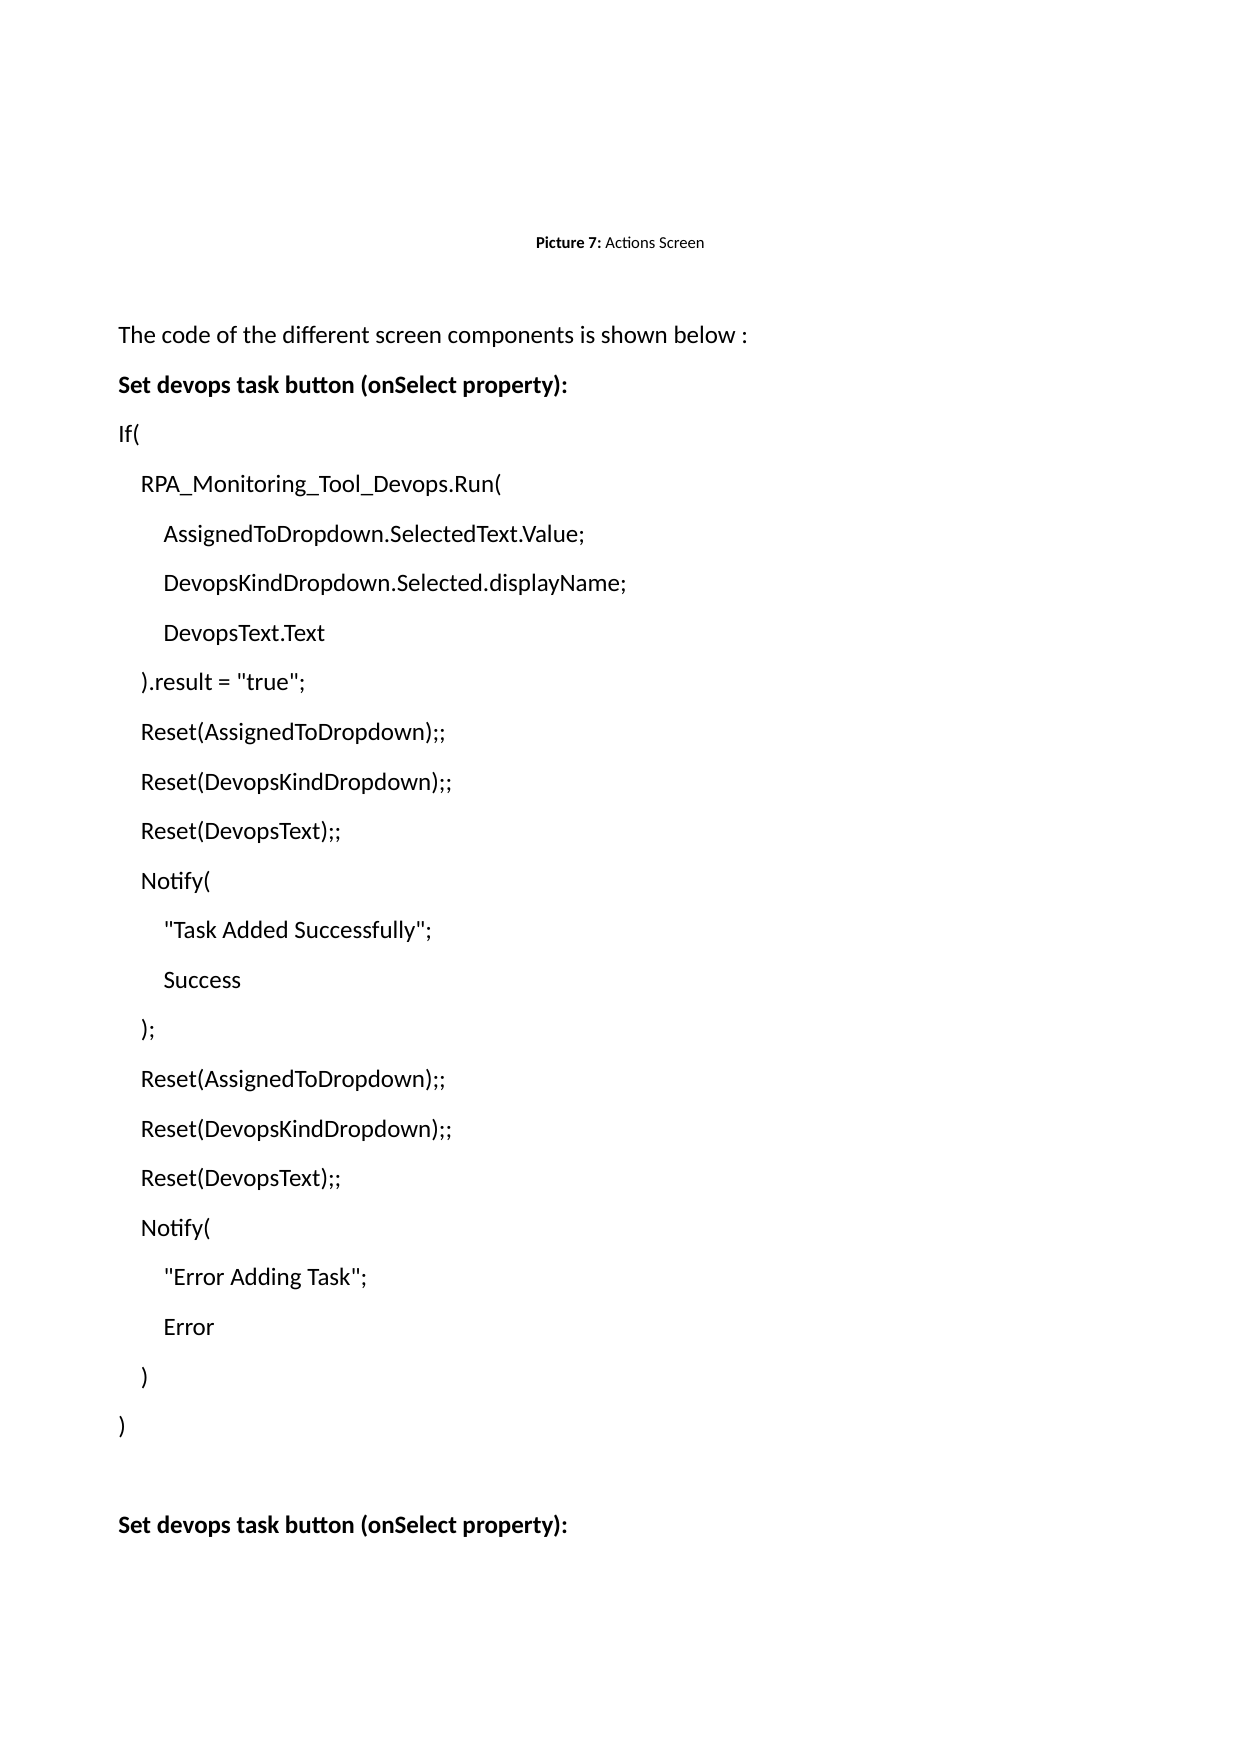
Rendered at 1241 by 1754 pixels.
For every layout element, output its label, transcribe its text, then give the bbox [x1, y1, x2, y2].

text Picture 7: Actions Screen [118, 232, 1122, 252]
text "Task Added Successfully"; [118, 914, 1122, 945]
text Set devops task button (onSelect property): [118, 369, 1122, 399]
text AssignedToDropdown.SelectedText.Value; [118, 518, 1122, 548]
text Reset(DevopsKindDropdown);; [118, 766, 1122, 796]
text Success [118, 964, 1122, 994]
text Reset(DevopsText);; [118, 815, 1122, 846]
text DevopsText.Text [118, 617, 1122, 647]
text ); [118, 1013, 1122, 1044]
text Notify( [118, 865, 1122, 895]
text Reset(DevopsText);; [118, 1162, 1122, 1193]
text Error [118, 1311, 1122, 1342]
text ) [118, 1361, 1122, 1391]
text "Error Adding Task"; [118, 1261, 1122, 1292]
text DevopsKindDropdown.Selected.displayName; [118, 567, 1122, 598]
text Set devops task button (onSelect property): [118, 1509, 1122, 1540]
text Reset(AssignedToDropdown);; [118, 716, 1122, 747]
text If( [118, 418, 1122, 449]
text The code of the different screen components is shown below : [118, 319, 1122, 350]
text Reset(AssignedToDropdown);; [118, 1063, 1122, 1094]
text ) [118, 1410, 1122, 1441]
text Reset(DevopsKindDropdown);; [118, 1113, 1122, 1143]
text Notify( [118, 1212, 1122, 1242]
text ).result = "true"; [118, 666, 1122, 697]
text RPA_Monitoring_Tool_Devops.Run( [118, 468, 1122, 499]
